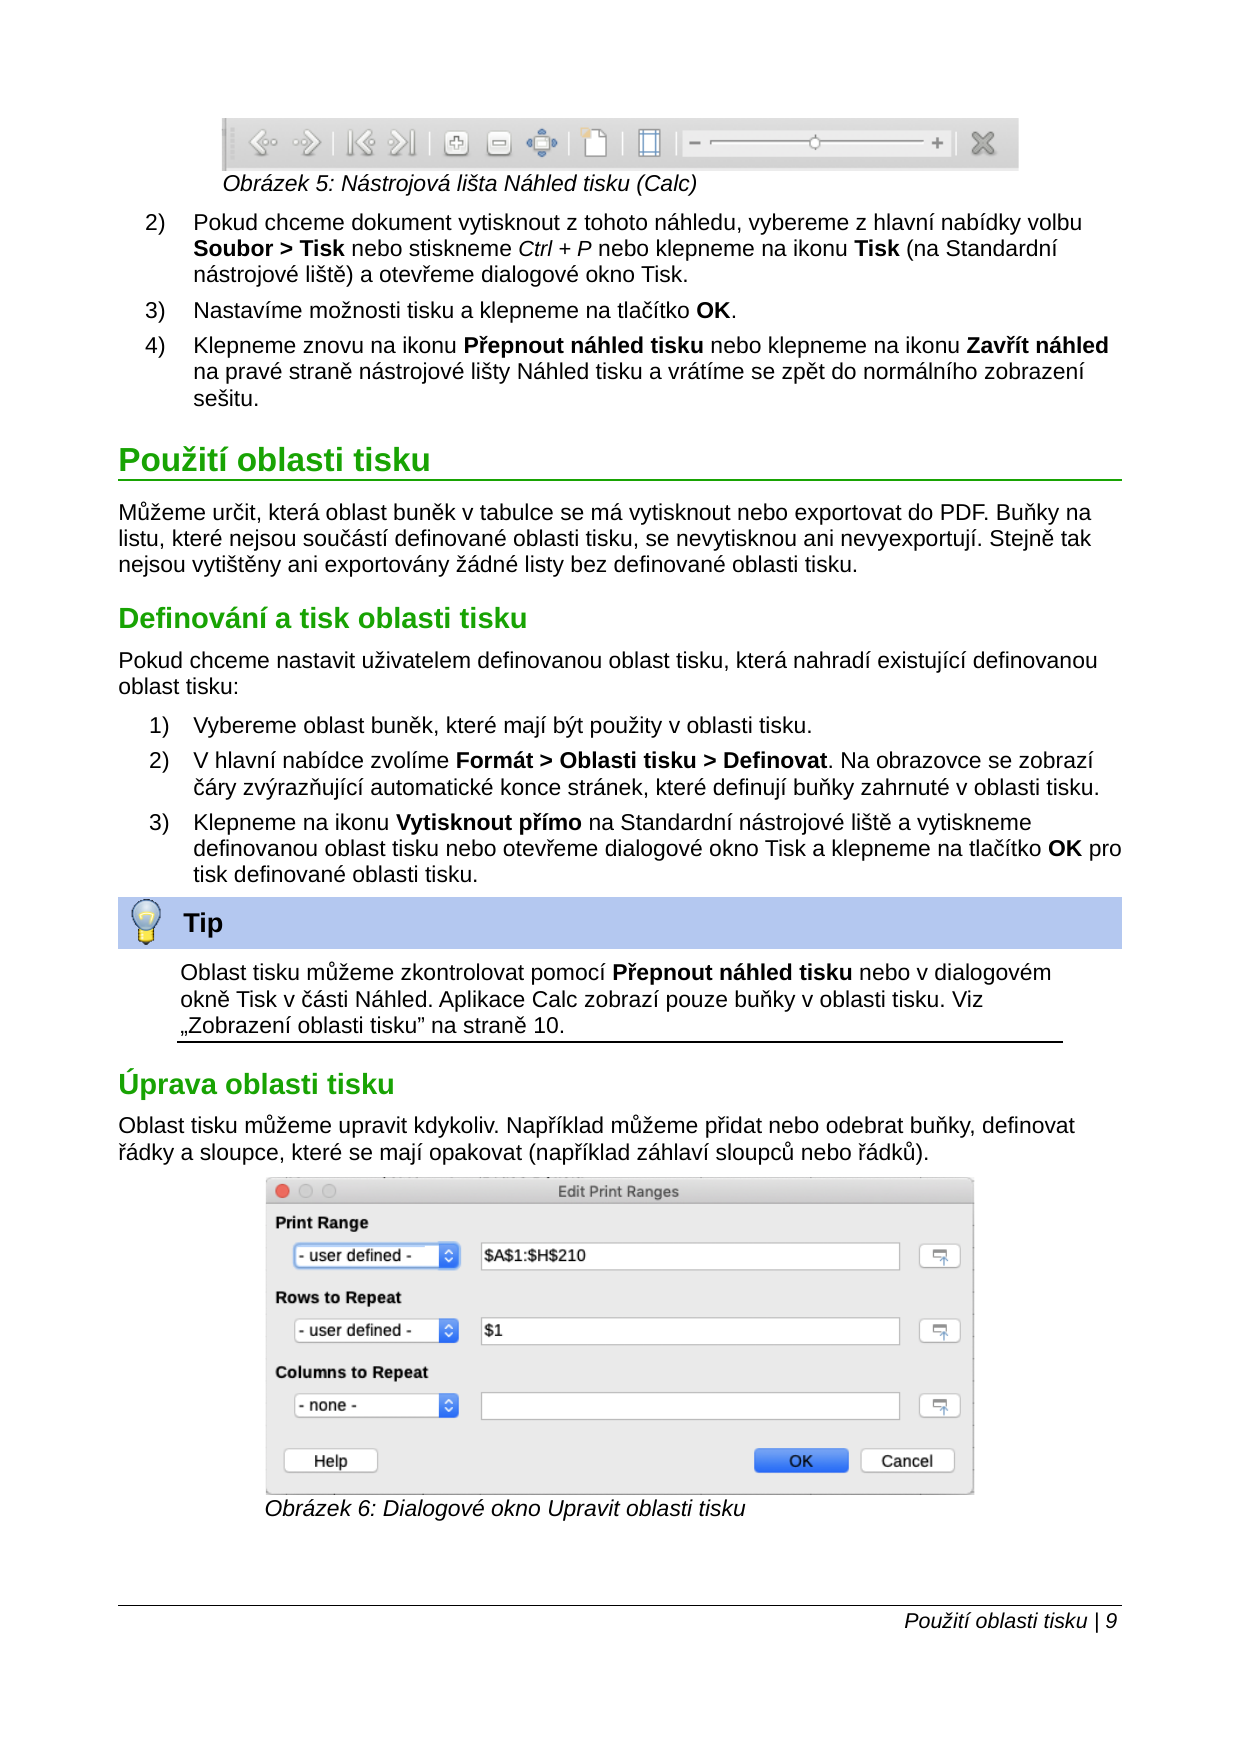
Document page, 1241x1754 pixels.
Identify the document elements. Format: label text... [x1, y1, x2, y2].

list Vybereme oblast buněk, které mají být použity v oblasti tisku. [169, 712, 1122, 738]
subtitle Definování a tisk oblasti tisku [118, 601, 1122, 635]
subtitle Použití oblasti tisku [118, 440, 1122, 479]
text Oblast tisku můžeme upravit kdykoliv. Například můžeme přidat nebo odebrat buňky, definovat řádky a sloupce, které se mají opakovat (například záhlaví sloupců nebo řádků). [118, 1112, 1122, 1165]
text Obrázek 6: Dialogové okno Upravit oblasti tisku [264, 1495, 976, 1521]
subtitle Úprava oblasti tisku [118, 1067, 1122, 1101]
subtitle Tip [118, 897, 1122, 949]
picture [119, 897, 170, 948]
list Klepneme na ikonu Vytisknout přímo na Standardní nástrojové liště a vytiskneme definovanou oblast tisku nebo otevřeme dialogové okno Tisk a klepneme na tlačítko OK pro tisk definované oblasti tisku. [169, 809, 1122, 888]
list Nastavíme možnosti tisku a klepneme na tlačítko OK. [165, 297, 1122, 323]
picture [221, 118, 1019, 171]
list Pokud chceme dokument vytisknout z tohoto náhledu, vybereme z hlavní nabídky volbu Soubor > Tisk nebo stiskneme Ctrl + P nebo klepneme na ikonu Tisk (na Standardní nástrojové liště) a otevřeme dialogové okno Tisk. [165, 209, 1122, 288]
list V hlavní nabídce zvolíme Formát > Oblasti tisku > Definovat. Na obrazovce se zobrazí čáry zvýrazňující automatické konce stránek, které definují buňky zahrnuté v oblasti tisku. [169, 747, 1122, 800]
list Klepneme znovu na ikonu Přepnout náhled tisku nebo klepneme na ikonu Zavřít náhled na pravé straně nástrojové lišty Náhled tisku a vrátíme se zpět do normálního zobrazení sešitu. [165, 332, 1122, 411]
text Můžeme určit, která oblast buněk v tabulce se má vytisknout nebo exportovat do PDF. Buňky na listu, které nejsou součástí definované oblasti tisku, se nevytisknou ani nevyexportují. Stejně tak nejsou vytištěny ani exportovány žádné listy bez definované oblasti tisku. [118, 499, 1122, 578]
text Oblast tisku můžeme zkontrolovat pomocí Přepnout náhled tisku nebo v dialogovém okně Tisk v části Náhled. Aplikace Calc zobrazí pouze buňky v oblasti tisku. Viz „Zobrazení oblasti tisku” na straně 10. [177, 956, 1063, 1041]
text Obrázek 5: Nástrojová lišta Náhled tisku (Calc) [222, 171, 1018, 197]
picture [265, 1177, 975, 1495]
list Pokud chceme nastavit uživatelem definovanou oblast tisku, která nahradí existující definovanou oblast tisku: [118, 647, 1122, 699]
